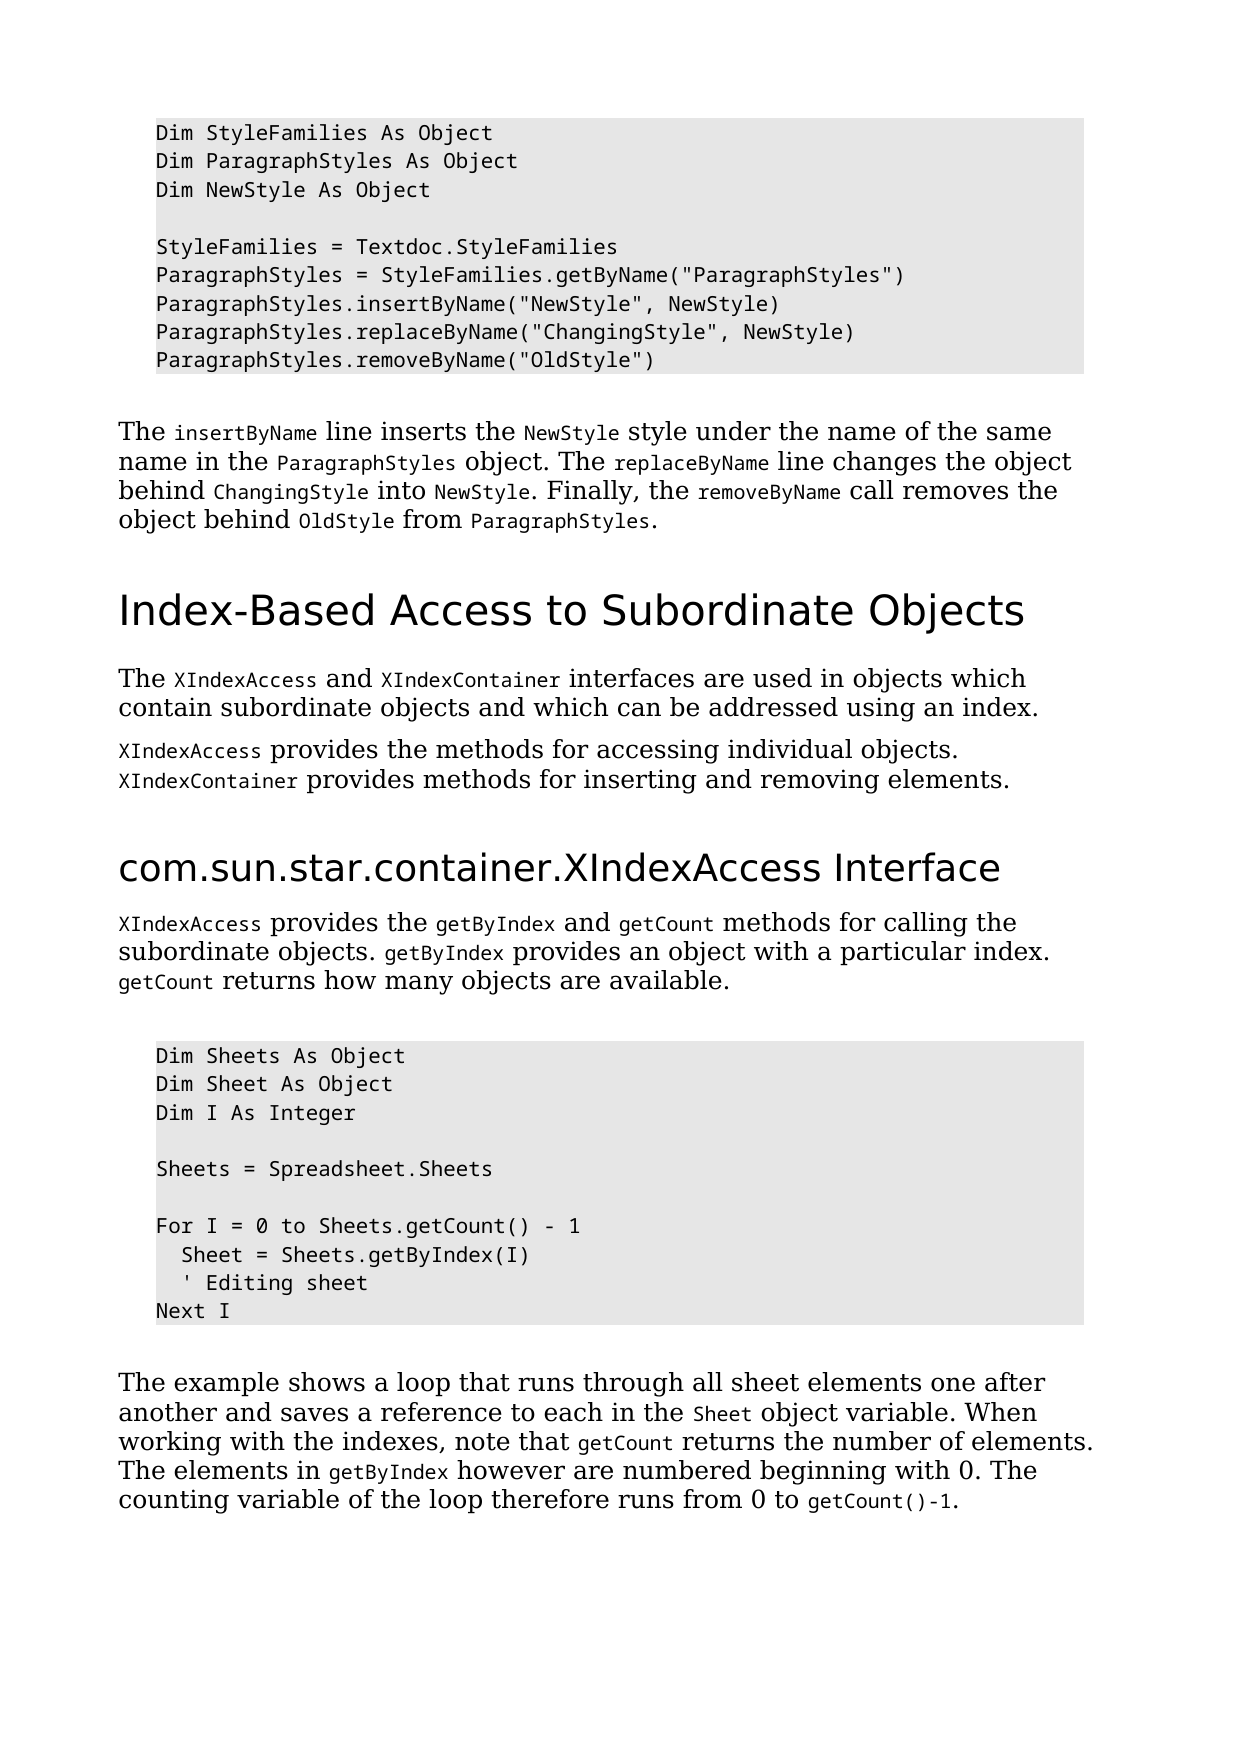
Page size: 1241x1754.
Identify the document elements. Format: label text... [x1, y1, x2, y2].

text The XIndexAccess and XIndexContainer interfaces are used in objects which contain subordinate objects and which can be addressed using an index. [118, 664, 1122, 722]
subtitle com.sun.star.container.XIndexAccess Interface [118, 847, 1122, 890]
text The insertByName line inserts the NewStyle style under the name of the same name in the ParagraphStyles object. The replaceByName line changes the object behind ChangingStyle into NewStyle. Finally, the removeByName call removes the object behind OldStyle from ParagraphStyles. [118, 418, 1122, 534]
text XIndexAccess provides the methods for accessing individual objects. XIndexContainer provides methods for inserting and removing elements. [118, 736, 1122, 794]
text Dim StyleFamilies As Object Dim ParagraphStyles As Object Dim NewStyle As Object StyleFamilies = Textdoc.StyleFamilies ParagraphStyles = StyleFamilies.getByName("ParagraphStyles") ParagraphStyles.insertByName("NewStyle", NewStyle) ParagraphStyles.replaceByName("ChangingStyle", NewStyle) ParagraphStyles.removeByName("OldStyle") [156, 118, 1084, 374]
subtitle Index-Based Access to Subordinate Objects [118, 587, 1122, 635]
text XIndexAccess provides the getByIndex and getCount methods for calling the subordinate objects. getByIndex provides an object with a particular index. getCount returns how many objects are available. [118, 908, 1122, 996]
text The example shows a loop that runs through all sheet elements one after another and saves a reference to each in the Sheet object variable. When working with the indexes, note that getCount returns the number of elements. The elements in getByIndex however are numbered beginning with 0. The counting variable of the loop therefore runs from 0 to getCount()-1. [118, 1369, 1122, 1514]
text Dim Sheets As Object Dim Sheet As Object Dim I As Integer Sheets = Spreadsheet.Sheets For I = 0 to Sheets.getCount() - 1 Sheet = Sheets.getByIndex(I) ' Editing sheet Next I [156, 1041, 1084, 1325]
